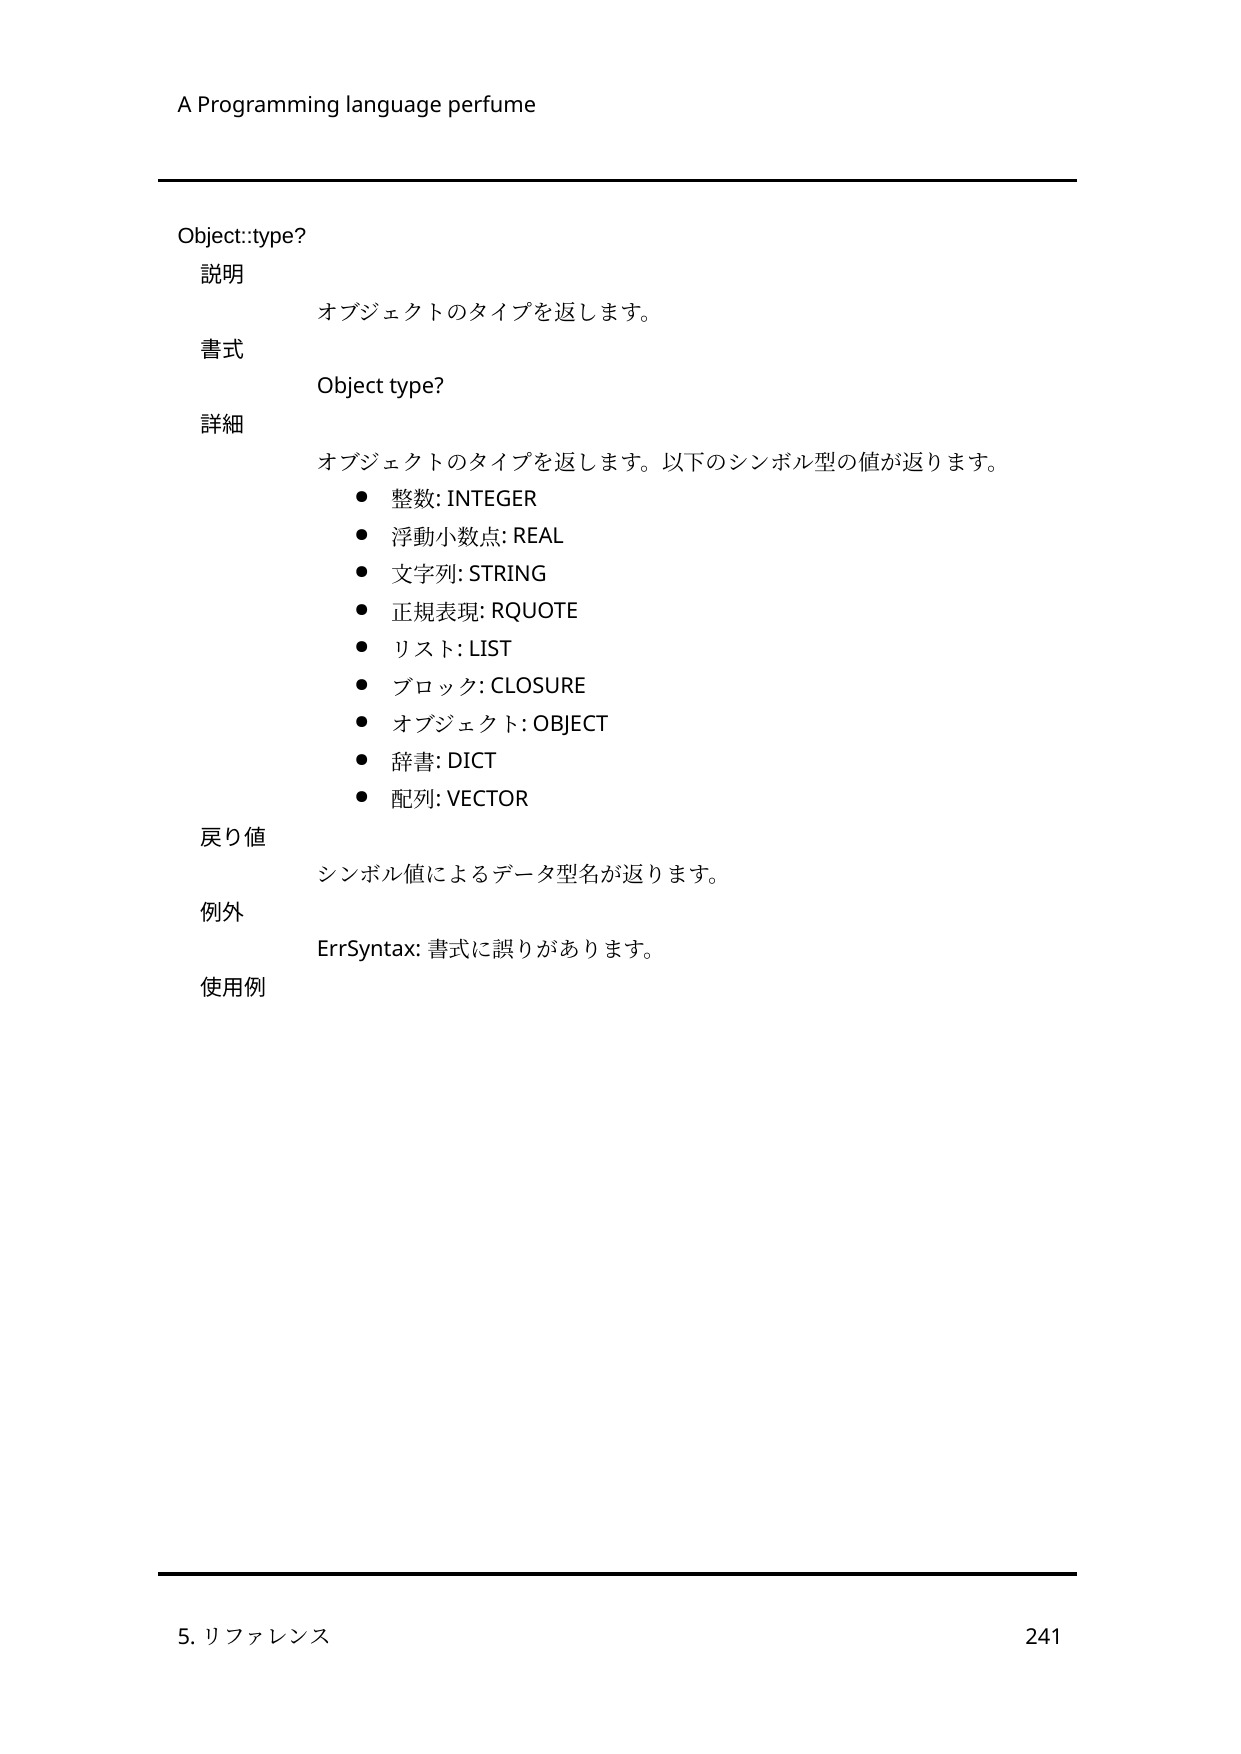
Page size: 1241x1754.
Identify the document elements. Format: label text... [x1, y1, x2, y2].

table_cell 使用例 [200, 967, 317, 1042]
table_cell シンボル値によるデータ型名が返ります。 [317, 817, 1063, 892]
table_header オブジェクトのタイプを返します。 [317, 254, 1063, 329]
table_cell 戻り値 [200, 817, 317, 892]
table_cell [317, 967, 1063, 1042]
table_cell オブジェクトのタイプを返します。以下のシンボル型の値が返ります。 整数: INTEGER 浮動小数点: REAL 文字列: STRING 正規表現: RQUOTE リスト: LIST ブロック: CLOSURE オブジェクト: OBJECT 辞書: DICT 配列: VECTOR [317, 404, 1063, 817]
table_cell 書式 [200, 329, 317, 404]
table_cell 例外 [200, 892, 317, 967]
table_cell 詳細 [200, 404, 317, 817]
table_header 説明 [200, 254, 317, 329]
table_cell Object type? [317, 329, 1063, 404]
subtitle Object::type? [177, 217, 1063, 254]
table_cell ErrSyntax: 書式に誤りがあります。 [317, 892, 1063, 967]
